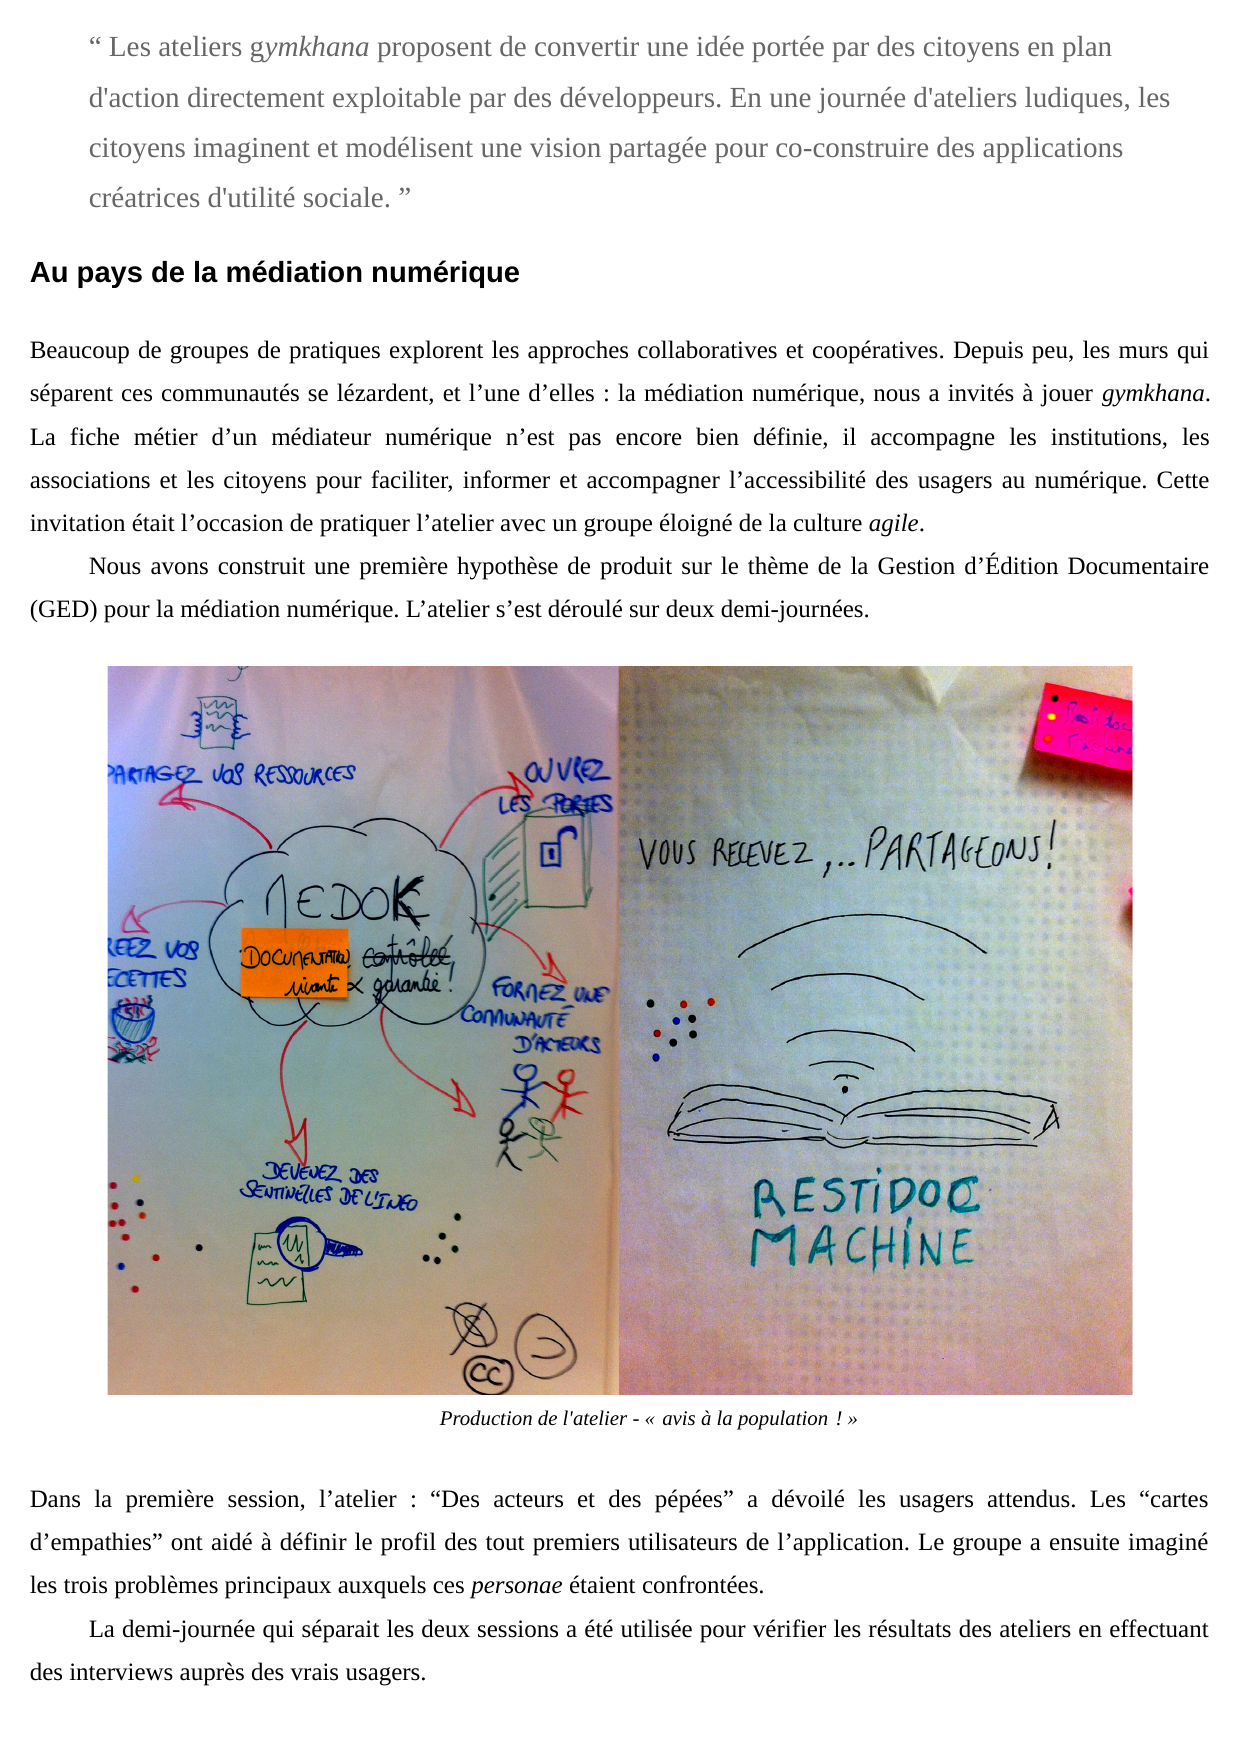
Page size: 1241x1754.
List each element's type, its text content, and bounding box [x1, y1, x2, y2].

text Production de l'atelier - « avis à la population ! » [29, 637, 1211, 1430]
text Dans la première session, l’atelier : “Des acteurs et des pépées” a dévoilé les usagers attendus. Les “cartes d’empathies” ont aidé à définir le profil des tout premiers utilisateurs de l’application. Le groupe a ensuite imaginé les trois problèmes principaux auxquels ces personae étaient confrontées. [29, 1484, 1211, 1599]
text Beaucoup de groupes de pratiques explorent les approches collaboratives et coopératives. Depuis peu, les murs qui séparent ces communautés se lézardent, et l’une d’elles : la médiation numérique, nous a invités à jouer gymkhana. La fiche métier d’un médiateur numérique n’est pas encore bien définie, il accompagne les institutions, les associations et les citoyens pour faciliter, informer et accompagner l’accessibilité des usagers au numérique. Cette invitation était l’occasion de pratiquer l’atelier avec un groupe éloigné de la culture agile. [29, 335, 1211, 537]
subtitle Au pays de la médiation numérique [29, 256, 1211, 289]
text “ Les ateliers gymkhana proposent de convertir une idée portée par des citoyens en plan d'action directement exploitable par des développeurs. En une journée d'ateliers ludiques, les citoyens imaginent et modélisent une vision partagée pour co-construire des applications créatrices d'utilité sociale. ” [88, 29, 1211, 214]
picture [107, 666, 1133, 1395]
text La demi-journée qui séparait les deux sessions a été utilisée pour vérifier les résultats des ateliers en effectuant des interviews auprès des vrais usagers. [29, 1614, 1211, 1686]
text Nous avons construit une première hypothèse de produit sur le thème de la Gestion d’Édition Documentaire (GED) pour la médiation numérique. L’atelier s’est déroulé sur deux demi-journées. [29, 551, 1211, 623]
